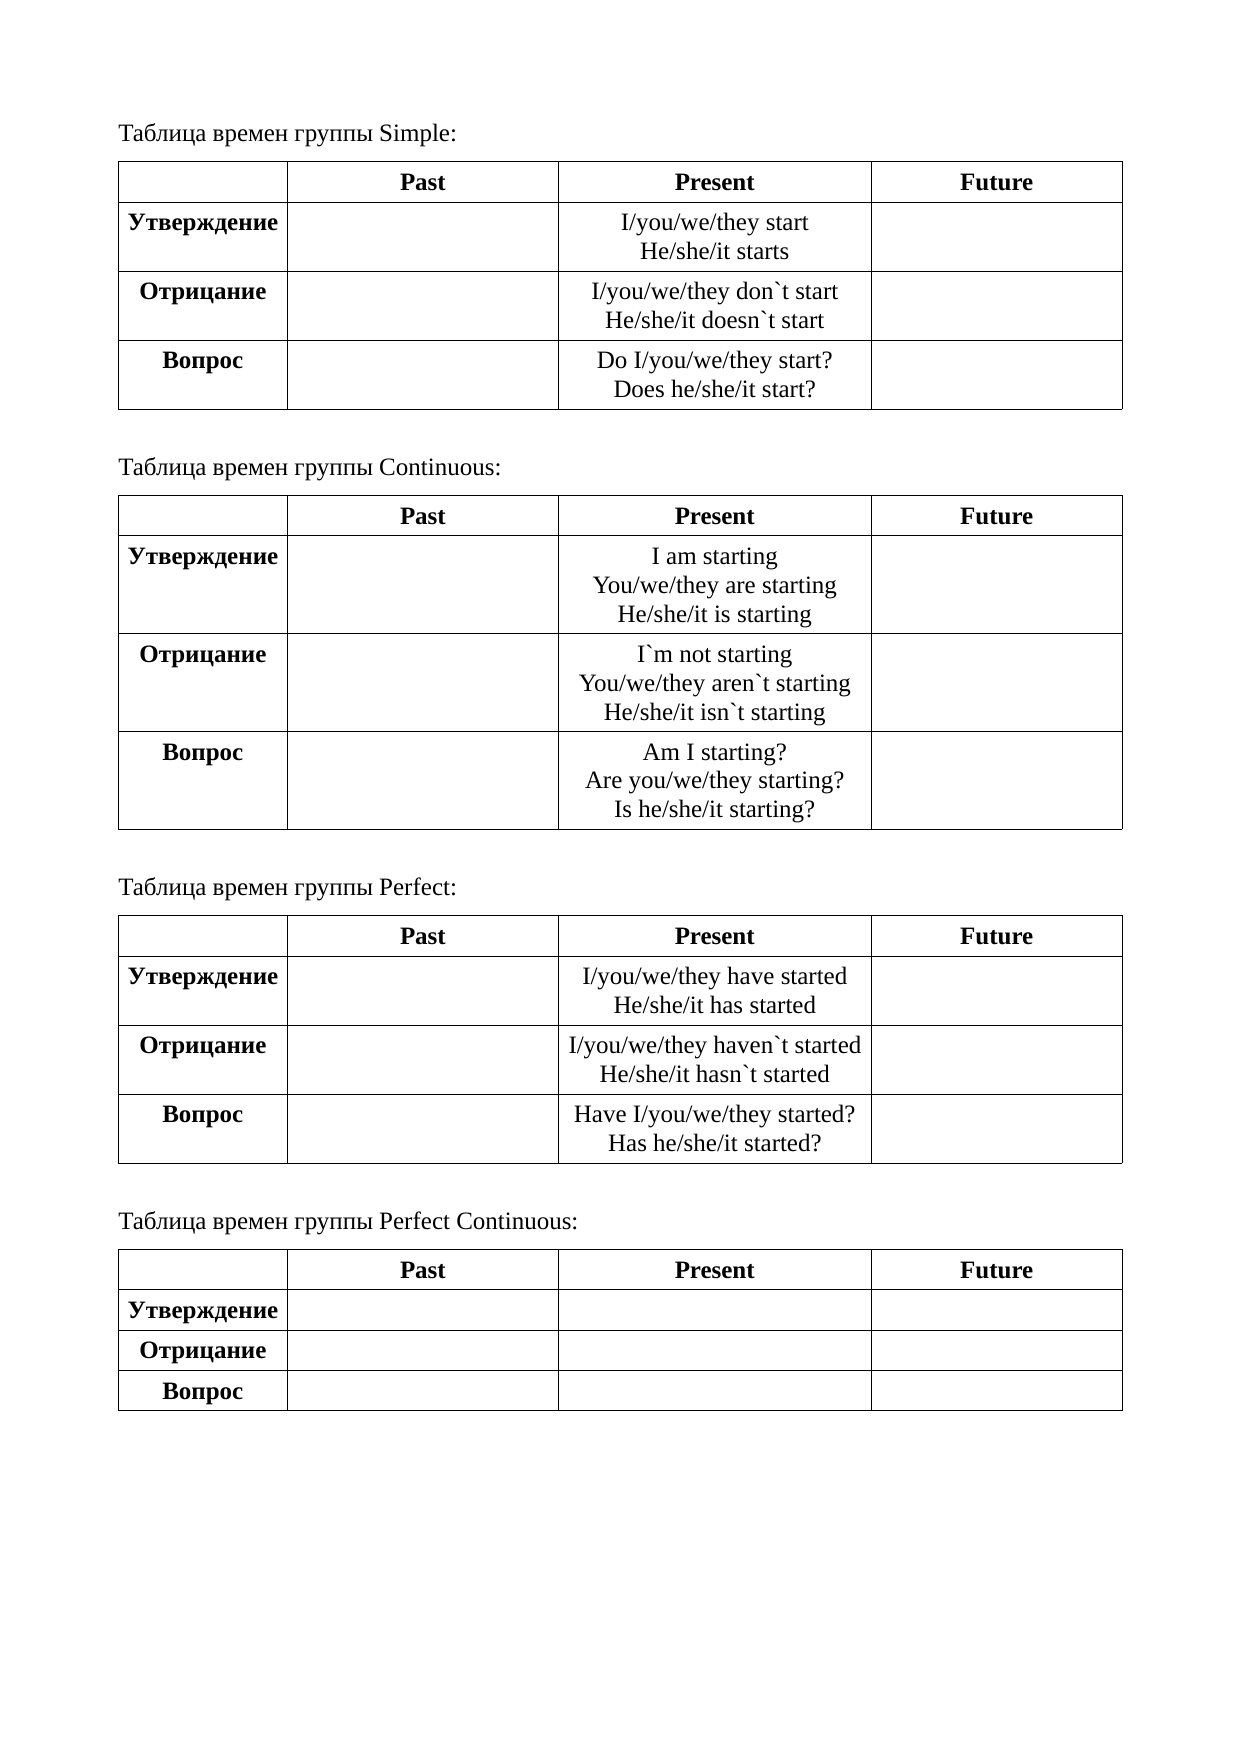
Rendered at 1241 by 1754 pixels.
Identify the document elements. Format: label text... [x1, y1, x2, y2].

table_cell Отрицание [119, 1331, 287, 1370]
table_cell I/you/we/they have started He/she/it has started [559, 957, 871, 1024]
table_cell Отрицание [119, 272, 287, 340]
table_cell I/you/we/they haven`t started He/she/it hasn`t started [559, 1026, 871, 1094]
table_cell Вопрос [119, 732, 287, 829]
table_cell Отрицание [119, 634, 287, 731]
table_header Past [288, 1250, 558, 1289]
table_header [119, 1250, 287, 1289]
table_cell [288, 957, 558, 1024]
table_cell [872, 732, 1122, 829]
table_cell Утверждение [119, 957, 287, 1024]
table_cell Do I/you/we/they start? Does he/she/it start? [559, 341, 871, 409]
table_cell [288, 536, 558, 633]
table_header Present [559, 916, 871, 956]
table_cell [288, 732, 558, 829]
table_cell Утверждение [119, 1290, 287, 1330]
table_cell [872, 1290, 1122, 1330]
table_cell [872, 1371, 1122, 1410]
table_header [119, 496, 287, 535]
table_cell [288, 1095, 558, 1163]
table_cell [288, 1026, 558, 1094]
text Таблица времен группы Continuous: [118, 452, 1122, 481]
table_cell Вопрос [119, 1095, 287, 1163]
table_cell [559, 1331, 871, 1370]
table_cell Am I starting? Are you/we/they starting? Is he/she/it starting? [559, 732, 871, 829]
table_cell [872, 634, 1122, 731]
table_cell [872, 203, 1122, 271]
table_cell Утверждение [119, 536, 287, 633]
table_header Present [559, 162, 871, 202]
table_cell [288, 634, 558, 731]
table_header Past [288, 916, 558, 956]
table_cell [872, 1026, 1122, 1094]
table_cell Утверждение [119, 203, 287, 271]
table_cell [872, 957, 1122, 1024]
table_cell [872, 272, 1122, 340]
table_header Future [872, 496, 1122, 535]
table_cell [288, 1290, 558, 1330]
table_cell Отрицание [119, 1026, 287, 1094]
table_cell [872, 1331, 1122, 1370]
table_cell I am starting You/we/they are starting He/she/it is starting [559, 536, 871, 633]
table_header Past [288, 496, 558, 535]
table_cell Have I/you/we/they started? Has he/she/it started? [559, 1095, 871, 1163]
table_cell I/you/we/they start He/she/it starts [559, 203, 871, 271]
table_header Present [559, 496, 871, 535]
table_header Present [559, 1250, 871, 1289]
table_cell [288, 272, 558, 340]
table_header Past [288, 162, 558, 202]
table_cell [872, 536, 1122, 633]
text Таблица времен группы Perfect: [118, 872, 1122, 901]
table_cell I/you/we/they don`t start He/she/it doesn`t start [559, 272, 871, 340]
table_cell [872, 1095, 1122, 1163]
table_cell [288, 341, 558, 409]
table_header [119, 916, 287, 956]
table_cell [288, 1371, 558, 1410]
table_header Future [872, 162, 1122, 202]
table_header Future [872, 1250, 1122, 1289]
table_cell I`m not starting You/we/they aren`t starting He/she/it isn`t starting [559, 634, 871, 731]
table_cell Вопрос [119, 1371, 287, 1410]
table_cell [288, 1331, 558, 1370]
table_cell [559, 1290, 871, 1330]
text Таблица времен группы Perfect Continuous: [118, 1206, 1122, 1235]
text Таблица времен группы Simple: [118, 118, 1122, 147]
table_cell [559, 1371, 871, 1410]
table_header Future [872, 916, 1122, 956]
table_cell Вопрос [119, 341, 287, 409]
table_header [119, 162, 287, 202]
table_cell [872, 341, 1122, 409]
table_cell [288, 203, 558, 271]
